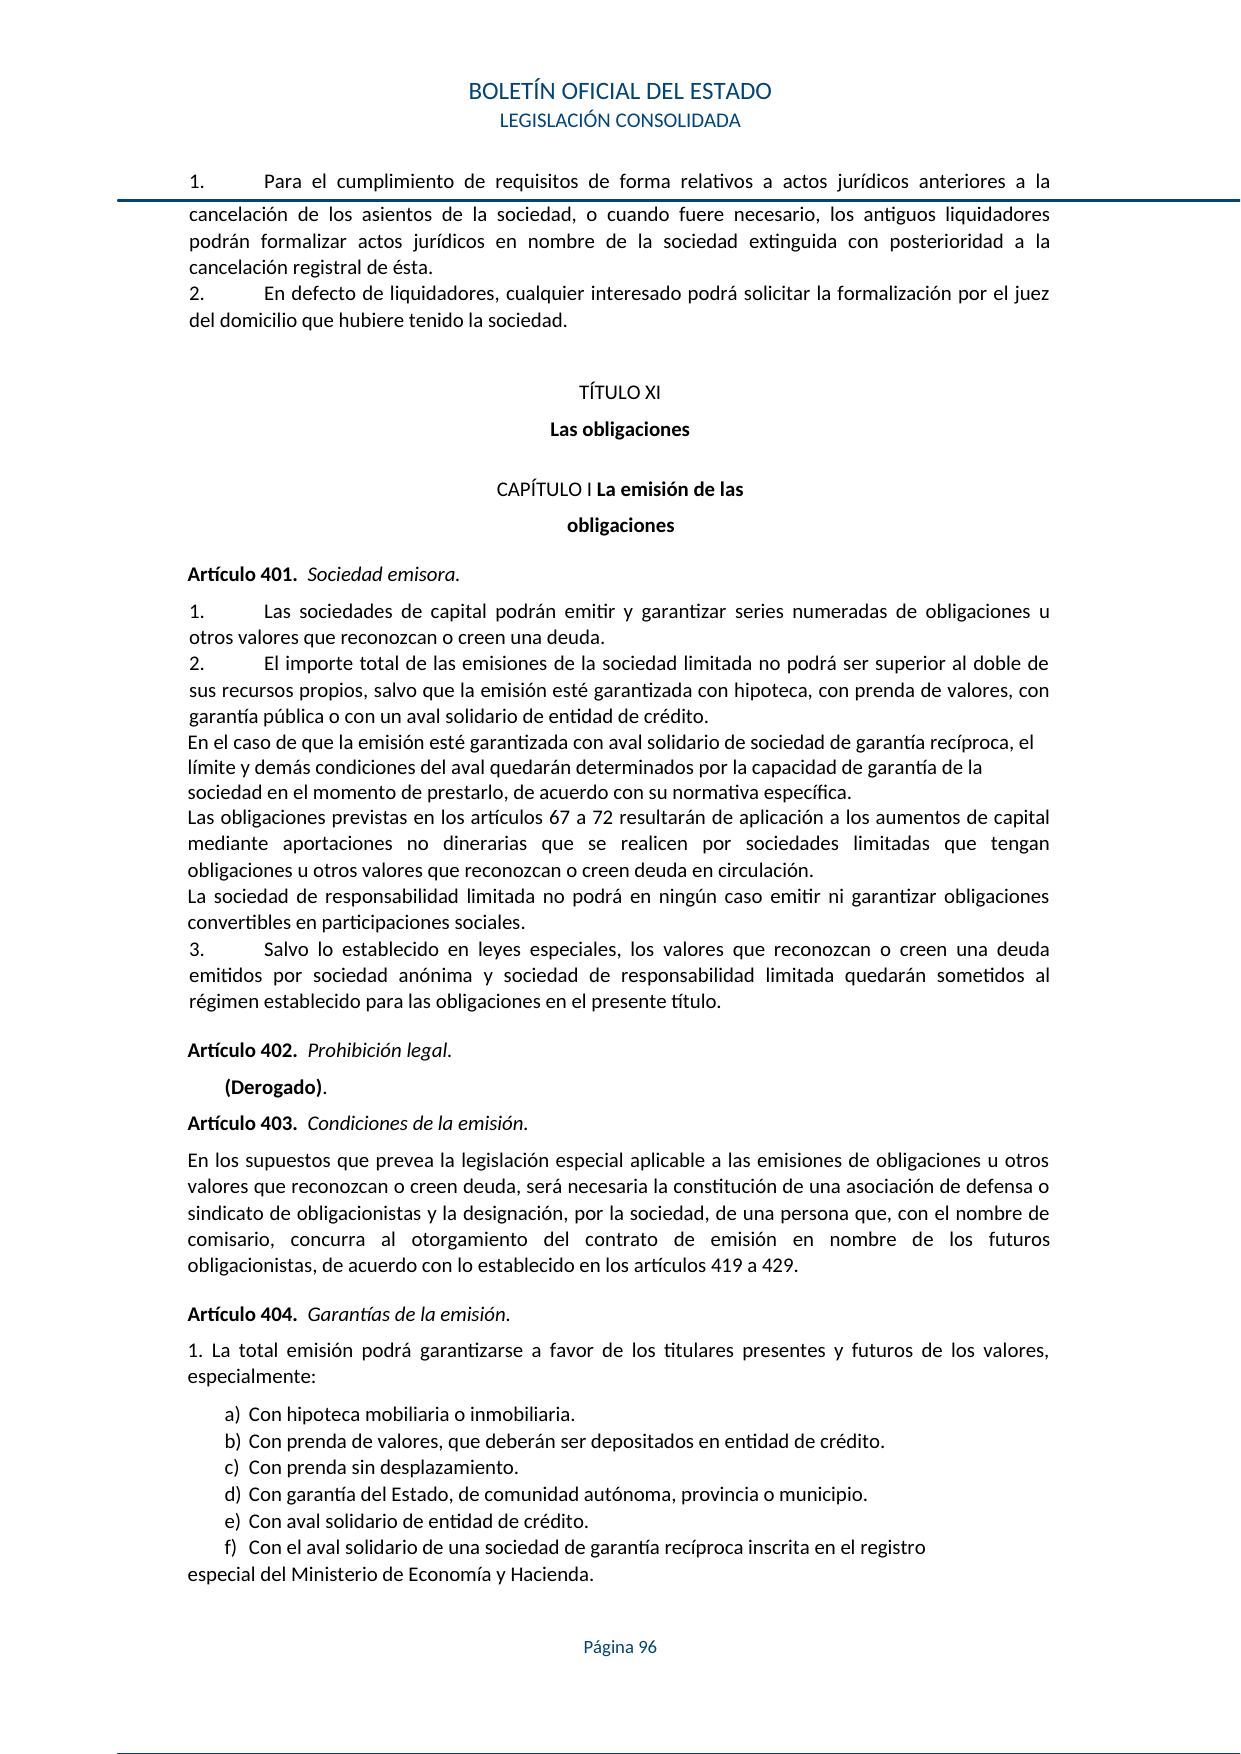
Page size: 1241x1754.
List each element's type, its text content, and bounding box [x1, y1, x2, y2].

text Artículo 404. Garantías de la emisión. [187, 1301, 1051, 1326]
list Con hipoteca mobiliaria o inmobiliaria. [224, 1401, 1051, 1427]
list Con prenda de valores, que deberán ser depositados en entidad de crédito. [224, 1428, 1051, 1453]
text Artículo 401. Sociedad emisora. [187, 561, 1051, 586]
text Las obligaciones [210, 416, 1030, 441]
list cancelación de los asientos de la sociedad, o cuando fuere necesario, los antiguos liquidadores podrán formalizar actos jurídicos en nombre de la sociedad extinguida con posterioridad a la cancelación registral de ésta. [189, 202, 1051, 279]
text TÍTULO XI [212, 379, 1029, 404]
list Salvo lo establecido en leyes especiales, los valores que reconozcan o creen una deuda emitidos por sociedad anónima y sociedad de responsabilidad limitada quedarán sometidos al régimen establecido para las obligaciones en el presente título. [189, 936, 1051, 1014]
list En defecto de liquidadores, cualquier interesado podrá solicitar la formalización por el juez del domicilio que hubiere tenido la sociedad. [189, 281, 1051, 332]
list Con garantía del Estado, de comunidad autónoma, provincia o municipio. [224, 1481, 1051, 1507]
text (Derogado). [224, 1074, 1051, 1099]
text Las obligaciones previstas en los artículos 67 a 72 resultarán de aplicación a los aumentos de capital mediante aportaciones no dinerarias que se realicen por sociedades limitadas que tengan obligaciones u otros valores que reconozcan o creen deuda en circulación. [187, 804, 1051, 882]
list Con aval solidario de entidad de crédito. [224, 1508, 1051, 1533]
list El importe total de las emisiones de la sociedad limitada no podrá ser superior al doble de sus recursos propios, salvo que la emisión esté garantizada con hipoteca, con prenda de valores, con garantía pública o con un aval solidario de entidad de crédito. [189, 651, 1051, 728]
list Con el aval solidario de una sociedad de garantía recíproca inscrita en el registro [224, 1534, 1051, 1560]
text En los supuestos que prevea la legislación especial aplicable a las emisiones de obligaciones u otros valores que reconozcan o creen deuda, será necesaria la constitución de una asociación de defensa o sindicato de obligacionistas y la designación, por la sociedad, de una persona que, con el nombre de comisario, concurra al otorgamiento del contrato de emisión en nombre de los futuros obligacionistas, de acuerdo con lo establecido en los artículos 419 a 429. [187, 1147, 1051, 1277]
text Artículo 402. Prohibición legal. [187, 1037, 1051, 1063]
text Artículo 403. Condiciones de la emisión. [187, 1111, 1051, 1136]
text 1. La total emisión podrá garantizarse a favor de los titulares presentes y futuros de los valores, especialmente: [187, 1337, 1051, 1389]
text En el caso de que la emisión esté garantizada con aval solidario de sociedad de garantía recíproca, el límite y demás condiciones del aval quedarán determinados por la capacidad de garantía de la sociedad en el momento de prestarlo, de acuerdo con su normativa específica. [187, 729, 1053, 804]
list Para el cumplimiento de requisitos de forma relativos a actos jurídicos anteriores a la [189, 168, 1051, 199]
text La sociedad de responsabilidad limitada no podrá en ningún caso emitir ni garantizar obligaciones convertibles en participaciones sociales. [187, 883, 1051, 935]
text especial del Ministerio de Economía y Hacienda. [187, 1561, 1051, 1587]
text CAPÍTULO I La emisión de las obligaciones [467, 476, 773, 538]
list Las sociedades de capital podrán emitir y garantizar series numeradas de obligaciones u otros valores que reconozcan o creen una deuda. [189, 598, 1051, 649]
list Con prenda sin desplazamiento. [224, 1454, 1051, 1480]
